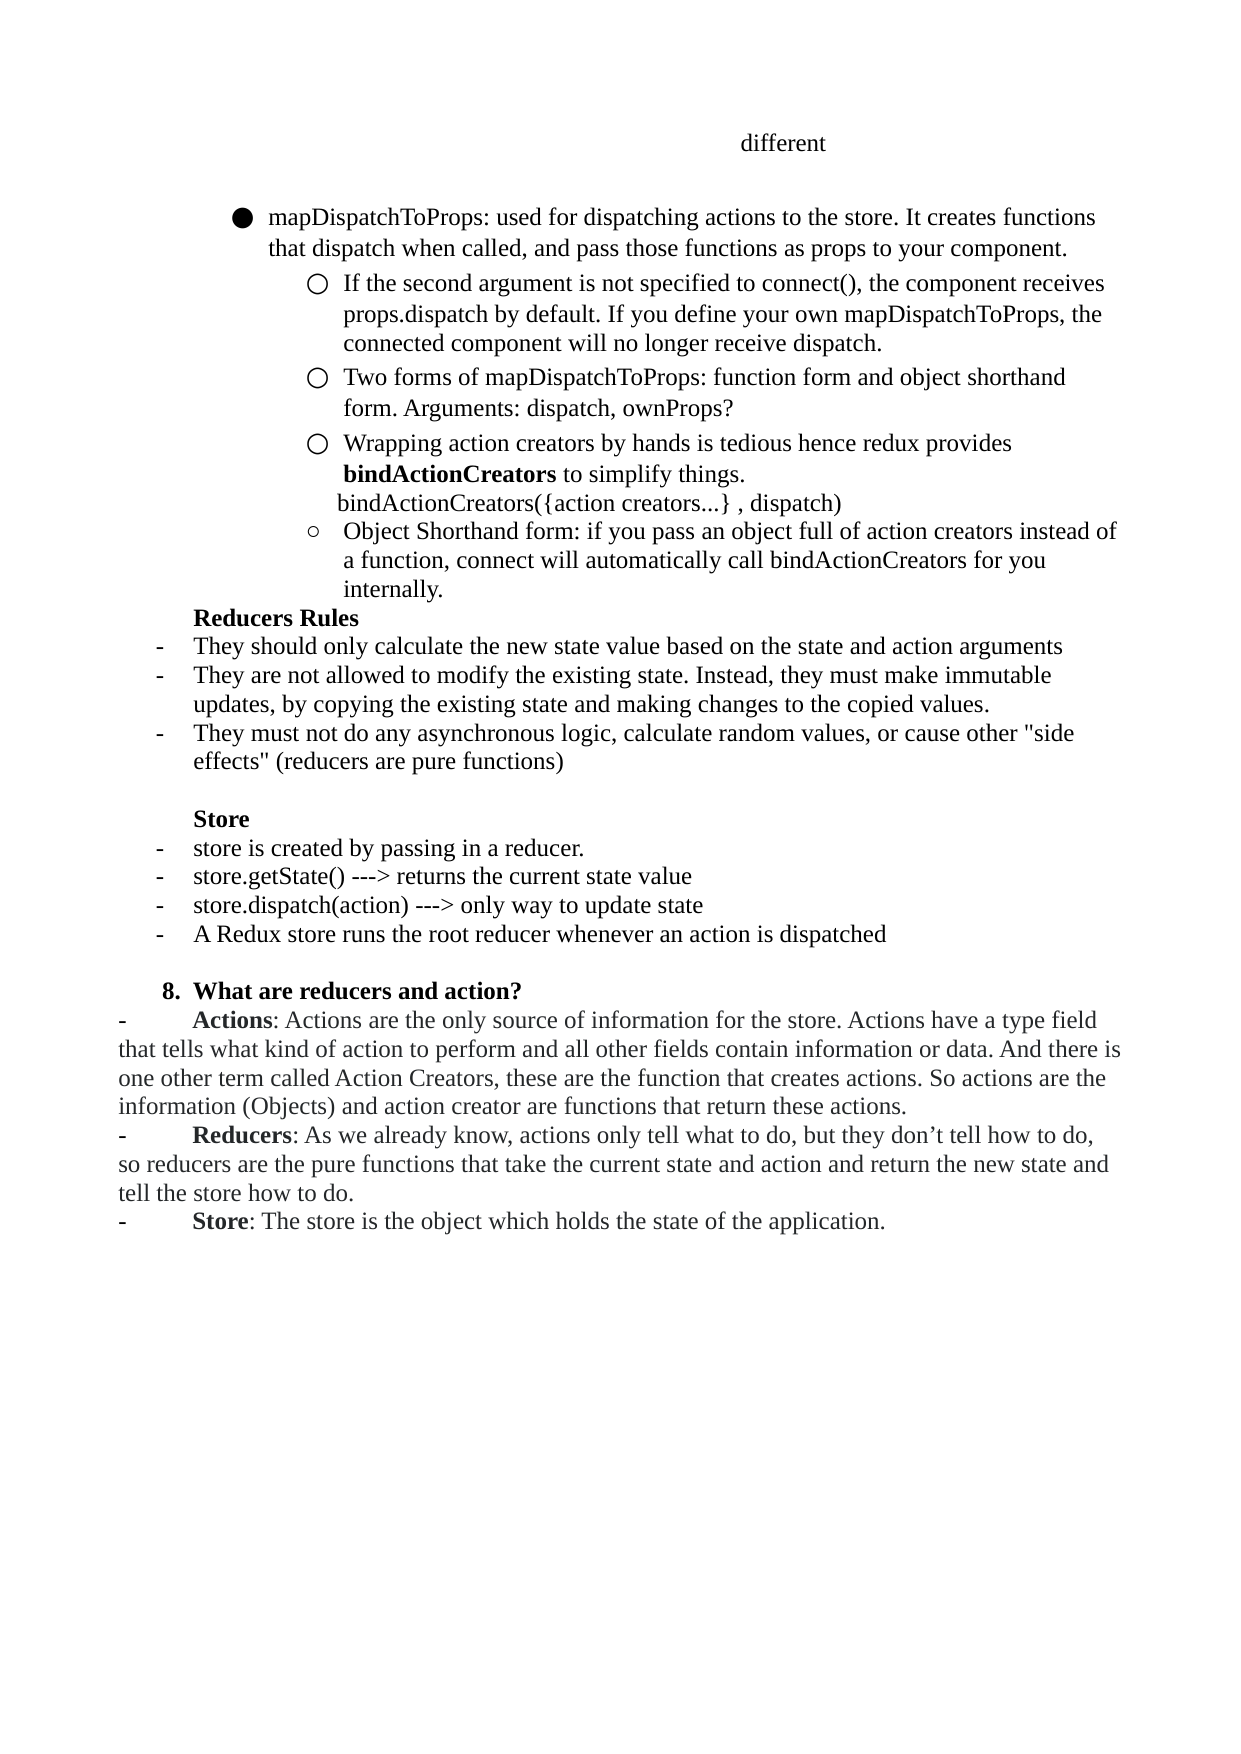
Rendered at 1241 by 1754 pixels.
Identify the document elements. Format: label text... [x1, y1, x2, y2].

list store.getState() ---> returns the current state value [156, 861, 1122, 890]
list Store: The store is the object which holds the state of the application. [118, 1206, 1122, 1235]
list They are not allowed to modify the existing state. Instead, they must make immutable updates, by copying the existing state and making changes to the copied values. [156, 660, 1122, 718]
list Actions: Actions are the only source of information for the store. Actions have a type field that tells what kind of action to perform and all other fields contain information or data. And there is one other term called Action Creators, these are the function that creates actions. So actions are the information (Objects) and action creator are functions that return these actions. [118, 1005, 1122, 1120]
list Store [156, 804, 1122, 833]
list They should only calculate the new state value based on the state and action arguments [156, 631, 1122, 660]
list mapDispatchToProps: used for dispatching actions to the store. It creates functions that dispatch when called, and pass those functions as props to your component. [231, 196, 1122, 262]
table_cell [402, 118, 730, 196]
list A Redux store runs the root reducer whenever an action is dispatched [156, 919, 1122, 948]
table_cell [118, 118, 402, 196]
list store is created by passing in a reducer. [156, 833, 1122, 861]
list Wrapping action creators by hands is tedious hence redux provides bindActionCreators to simplify things. [306, 422, 1122, 488]
list 8. What are reducers and action? [118, 976, 1122, 1005]
list If the second argument is not specified to connect(), the component receives props.dispatch by default. If you define your own mapDispatchToProps, the connected component will no longer receive dispatch. [306, 262, 1122, 356]
table_cell different [730, 118, 1058, 196]
list Reducers: As we already know, actions only tell what to do, but they don’t tell how to do, so reducers are the pure functions that take the current state and action and return the new state and tell the store how to do. [118, 1120, 1122, 1206]
list Two forms of mapDispatchToProps: function form and object shorthand form. Arguments: dispatch, ownProps? [306, 356, 1122, 422]
list store.dispatch(action) ---> only way to update state [156, 890, 1122, 919]
text bindActionCreators({action creators...} , dispatch) [118, 488, 1122, 516]
list Reducers Rules [156, 603, 1122, 631]
list They must not do any asynchronous logic, calculate random values, or cause other "side effects" (reducers are pure functions) [156, 718, 1122, 775]
list Object Shorthand form: if you pass an object full of action creators instead of a function, connect will automatically call bindActionCreators for you internally. [306, 516, 1122, 603]
